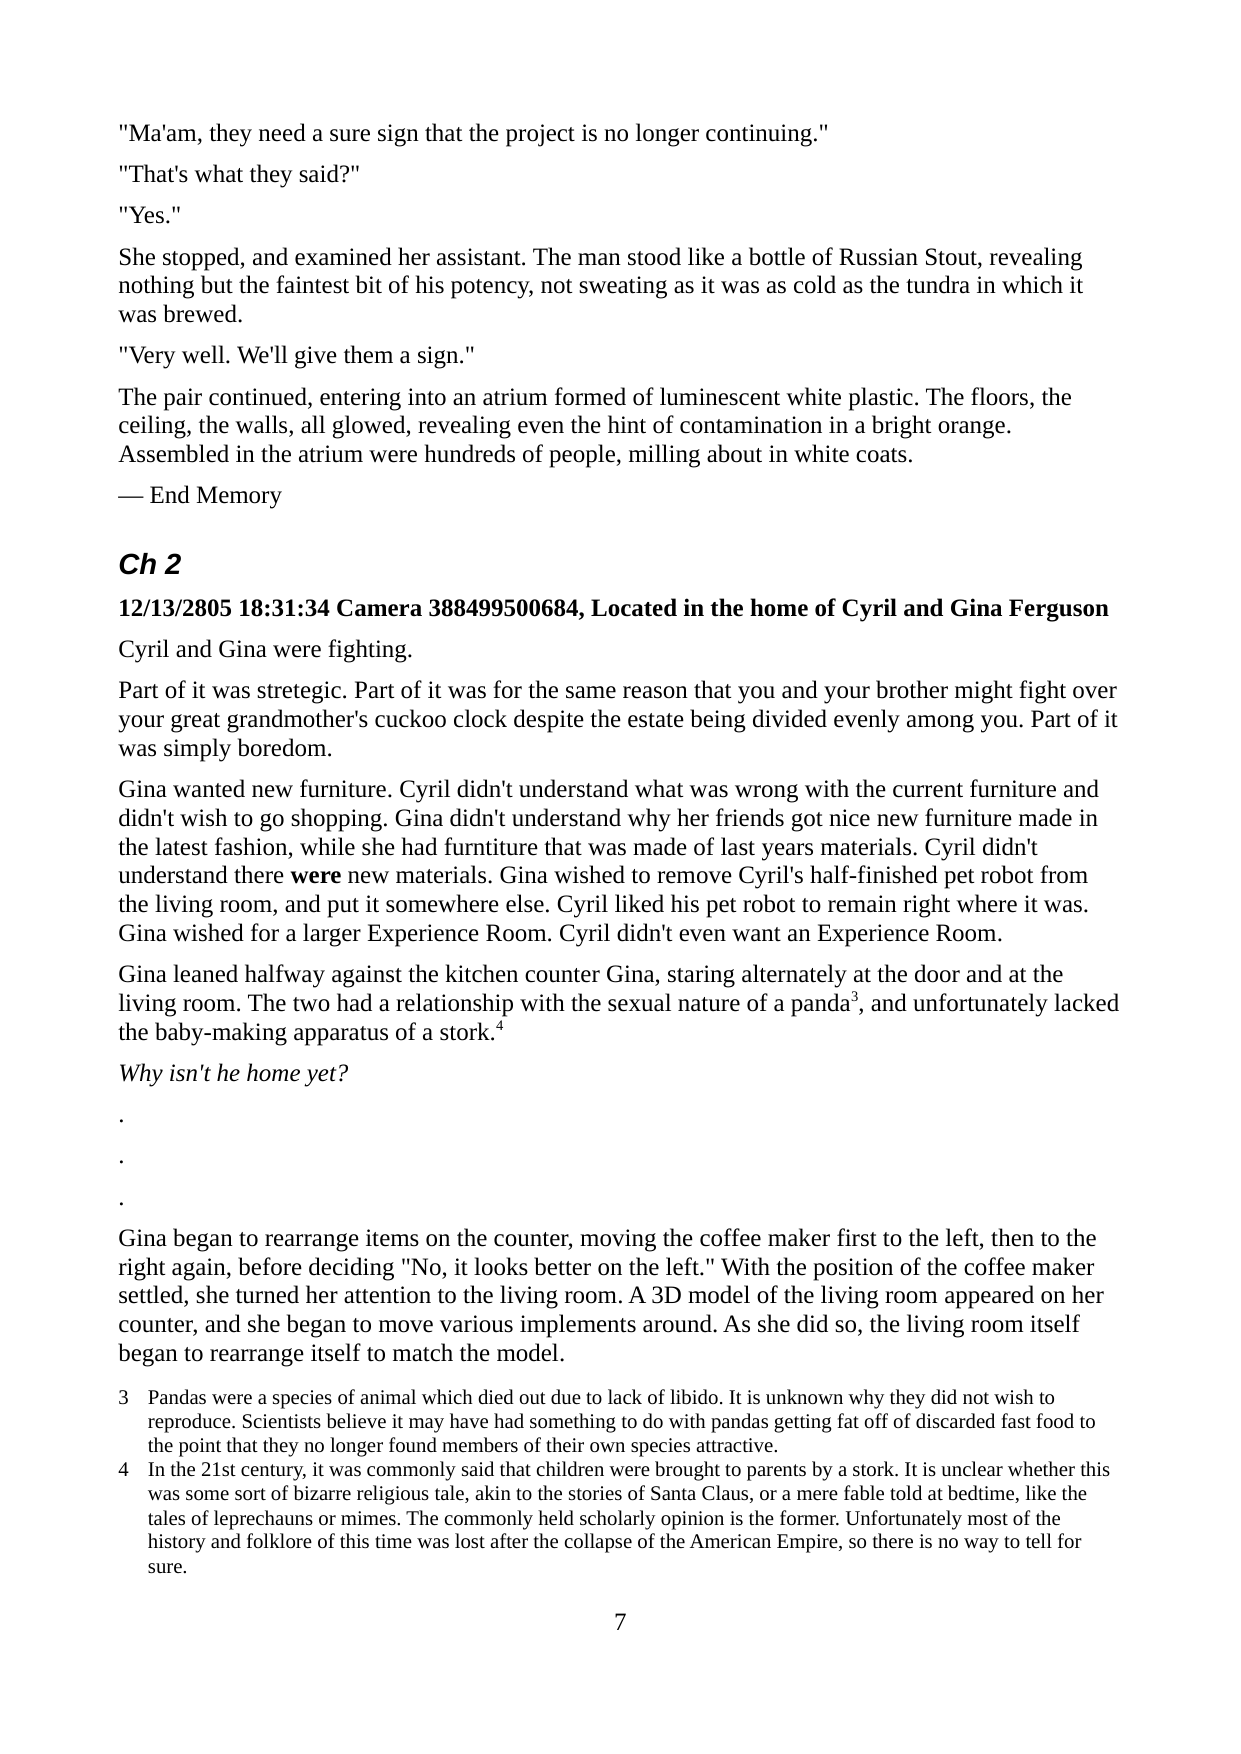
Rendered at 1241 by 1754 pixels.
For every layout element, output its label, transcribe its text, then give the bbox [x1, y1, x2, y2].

text Cyril and Gina were fighting. [118, 634, 1122, 663]
text Part of it was stretegic. Part of it was for the same reason that you and your brother might fight over your great grandmother's cuckoo clock despite the estate being divided evenly among you. Part of it was simply boredom. [118, 675, 1122, 762]
text Gina wanted new furniture. Cyril didn't understand what was wrong with the current furniture and didn't wish to go shopping. Gina didn't understand why her friends got nice new furniture made in the latest fashion, while she had furntiture that was made of last years materials. Cyril didn't understand there were new materials. Gina wished to remove Cyril's half-finished pet robot from the living room, and put it somewhere else. Cyril liked his pet robot to remain right where it was. Gina wished for a larger Experience Room. Cyril didn't even want an Experience Room. [118, 774, 1122, 947]
text "Ma'am, they need a sure sign that the project is no longer continuing." [118, 118, 1122, 147]
text . [118, 1140, 1122, 1169]
text In the 21st century, it was commonly said that children were brought to parents by a stork. It is unclear whether this was some sort of bizarre religious tale, akin to the stories of Santa Claus, or a mere fable told at bedtime, like the tales of leprechauns or mimes. The commonly held scholarly opinion is the former. Unfortunately most of the history and folklore of this time was lost after the collapse of the American Empire, so there is no way to tell for sure. [118, 1457, 1122, 1578]
text Why isn't he home yet? [118, 1058, 1122, 1087]
text . [118, 1182, 1122, 1210]
text Gina leaned halfway against the kitchen counter Gina, staring alternately at the door and at the living room. The two had a relationship with the sexual nature of a panda, and unfortunately lacked the baby-making apparatus of a stork. [118, 959, 1122, 1045]
text . [118, 1099, 1122, 1128]
text She stopped, and examined her assistant. The man stood like a bottle of Russian Stout, revealing nothing but the faintest bit of his potency, not sweating as it was as cold as the tundra in which it was brewed. [118, 242, 1122, 328]
subtitle Ch 2 [118, 547, 1122, 580]
text 12/13/2805 18:31:34 Camera 388499500684, Located in the home of Cyril and Gina Ferguson [118, 593, 1122, 622]
text "Yes." [118, 201, 1122, 229]
text Pandas were a species of animal which died out due to lack of libido. It is unknown why they did not wish to reproduce. Scientists believe it may have had something to do with pandas getting fat off of discarded fast food to the point that they no longer found members of their own species attractive. [118, 1385, 1122, 1457]
text "That's what they said?" [118, 159, 1122, 188]
text — End Memory [118, 481, 1122, 509]
text The pair continued, entering into an atrium formed of luminescent white plastic. The floors, the ceiling, the walls, all glowed, revealing even the hint of contamination in a bright orange. Assembled in the atrium were hundreds of people, milling about in white coats. [118, 382, 1122, 468]
text Gina began to rearrange items on the counter, moving the coffee maker first to the left, then to the right again, before deciding "No, it looks better on the left." With the position of the coffee maker settled, she turned her attention to the living room. A 3D model of the living room appeared on her counter, and she began to move various implements around. As she did so, the living room itself began to rearrange itself to match the model. [118, 1223, 1122, 1367]
text "Very well. We'll give them a sign." [118, 341, 1122, 369]
